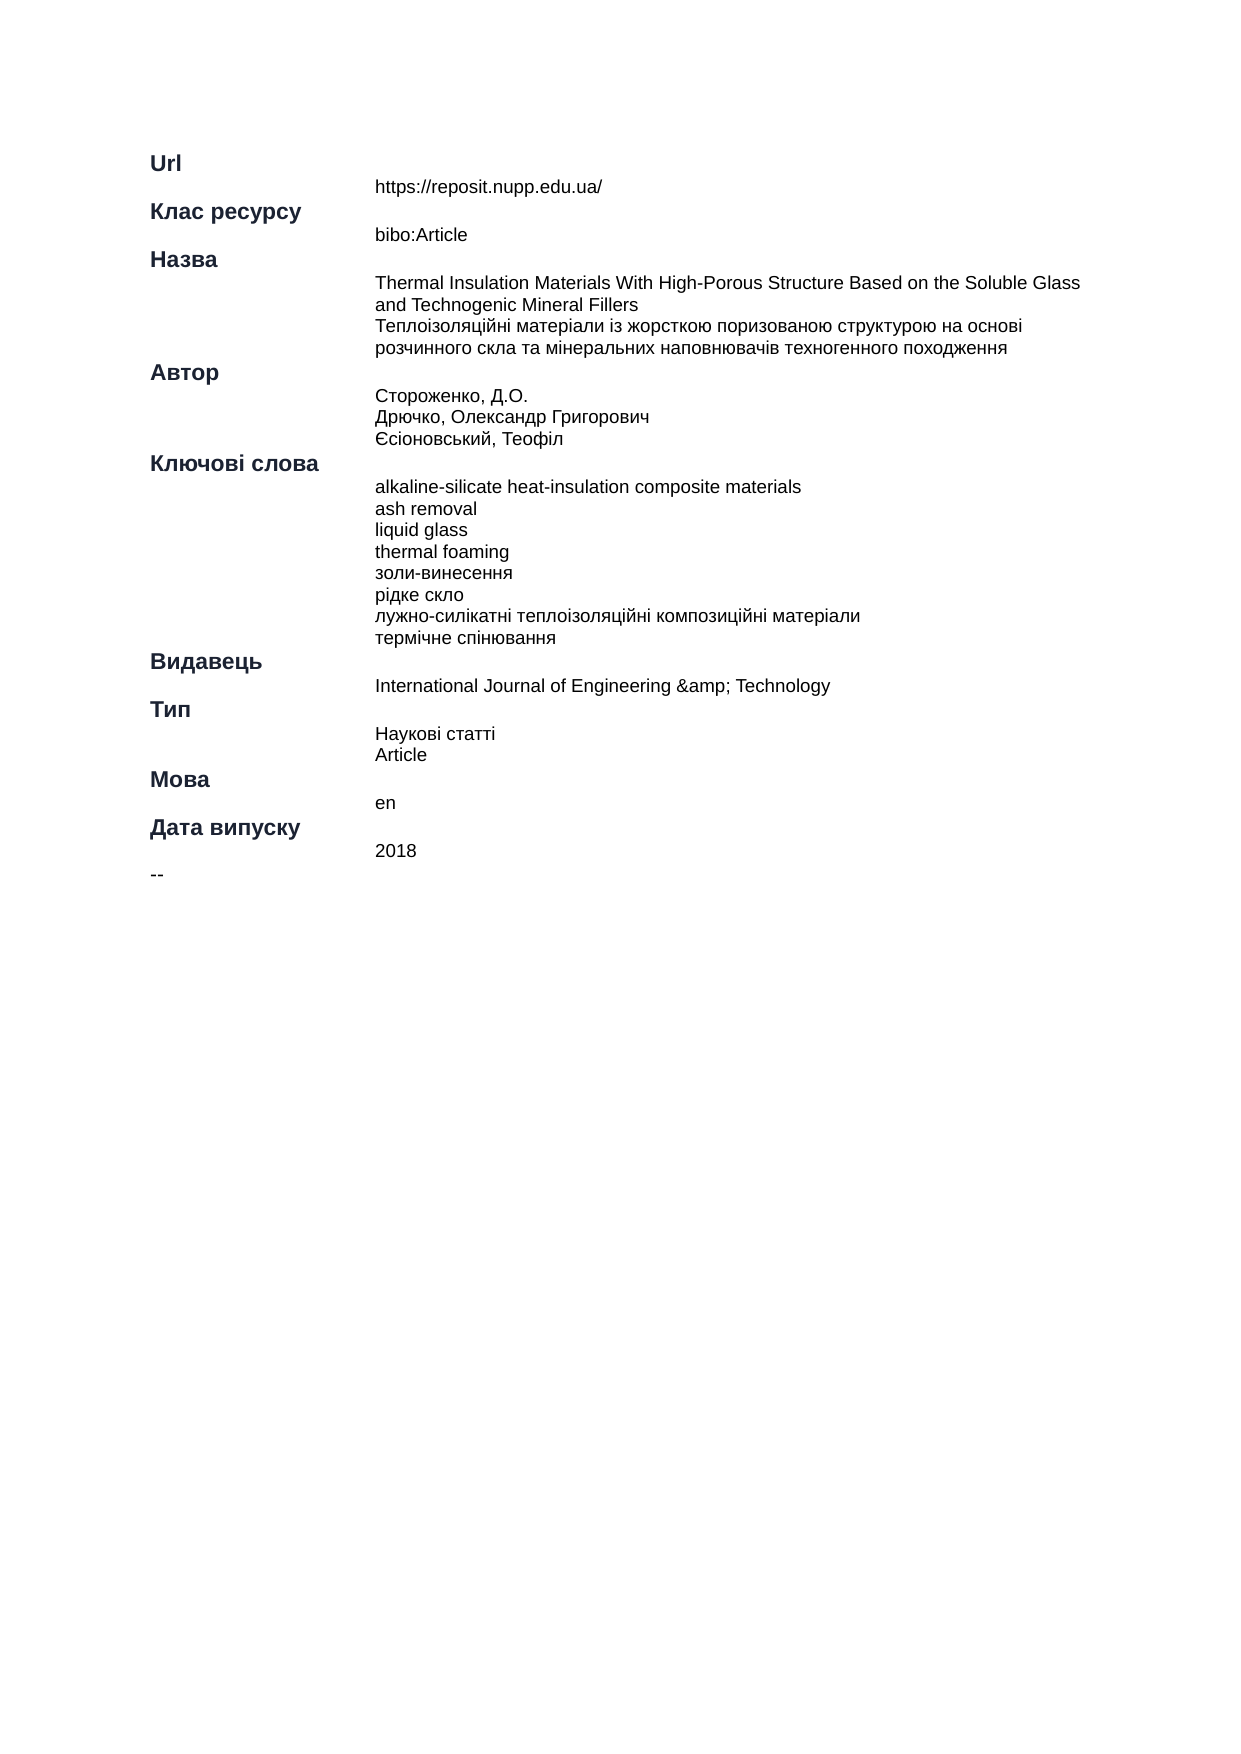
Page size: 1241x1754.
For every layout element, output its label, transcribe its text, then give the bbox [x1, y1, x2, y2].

text Тип [150, 696, 1090, 723]
text en [375, 792, 1090, 814]
text Видавець [150, 648, 1090, 675]
text лужно-силікатні теплоізоляційні композиційні матеріали [375, 605, 1090, 627]
text bibo:Article [375, 224, 1090, 246]
text Thermal Insulation Materials With High-Porous Structure Based on the Soluble Glass and Technogenic Mineral Fillers [375, 272, 1090, 315]
text Ключові слова [150, 449, 1090, 476]
text термічне спінювання [375, 627, 1090, 648]
text thermal foaming [375, 541, 1090, 562]
text золи-винесення [375, 562, 1090, 584]
text Дата випуску [150, 814, 1090, 840]
text liquid glass [375, 519, 1090, 541]
text Article [375, 744, 1090, 766]
text alkaline-silicate heat-insulation composite materials [375, 476, 1090, 497]
text https://reposit.nupp.edu.ua/ [375, 176, 1090, 198]
text 2018 [375, 840, 1090, 862]
text Автор [150, 358, 1090, 385]
text Теплоізоляційні матеріали із жорсткою поризованою структурою на основі розчинного скла та мінеральних наповнювачів техногенного походження [375, 315, 1090, 358]
text Стороженко, Д.О. [375, 385, 1090, 406]
text Наукові статті [375, 723, 1090, 744]
text -- [150, 862, 1090, 886]
text рідке скло [375, 584, 1090, 605]
text Єсіоновський, Теофіл [375, 428, 1090, 449]
text Клас ресурсу [150, 198, 1090, 224]
text ash removal [375, 497, 1090, 519]
text Url [150, 150, 1090, 176]
text Дрючко, Олександр Григорович [375, 406, 1090, 428]
text Назва [150, 246, 1090, 272]
text Мова [150, 766, 1090, 792]
text International Journal of Engineering &amp; Technology [375, 675, 1090, 696]
